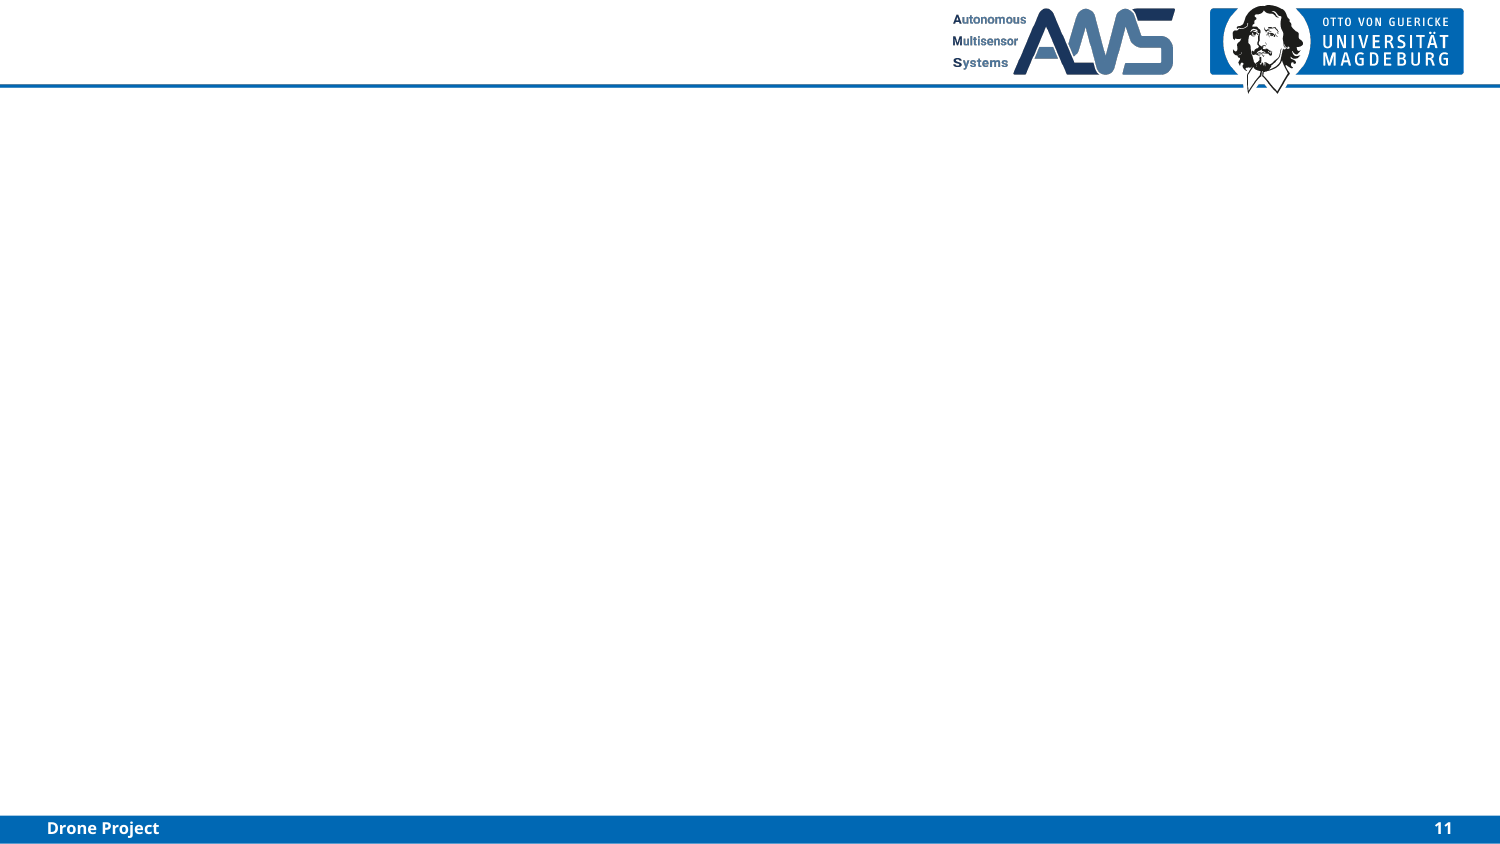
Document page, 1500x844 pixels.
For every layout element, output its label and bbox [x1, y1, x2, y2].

picture [0, 0, 1500, 103]
